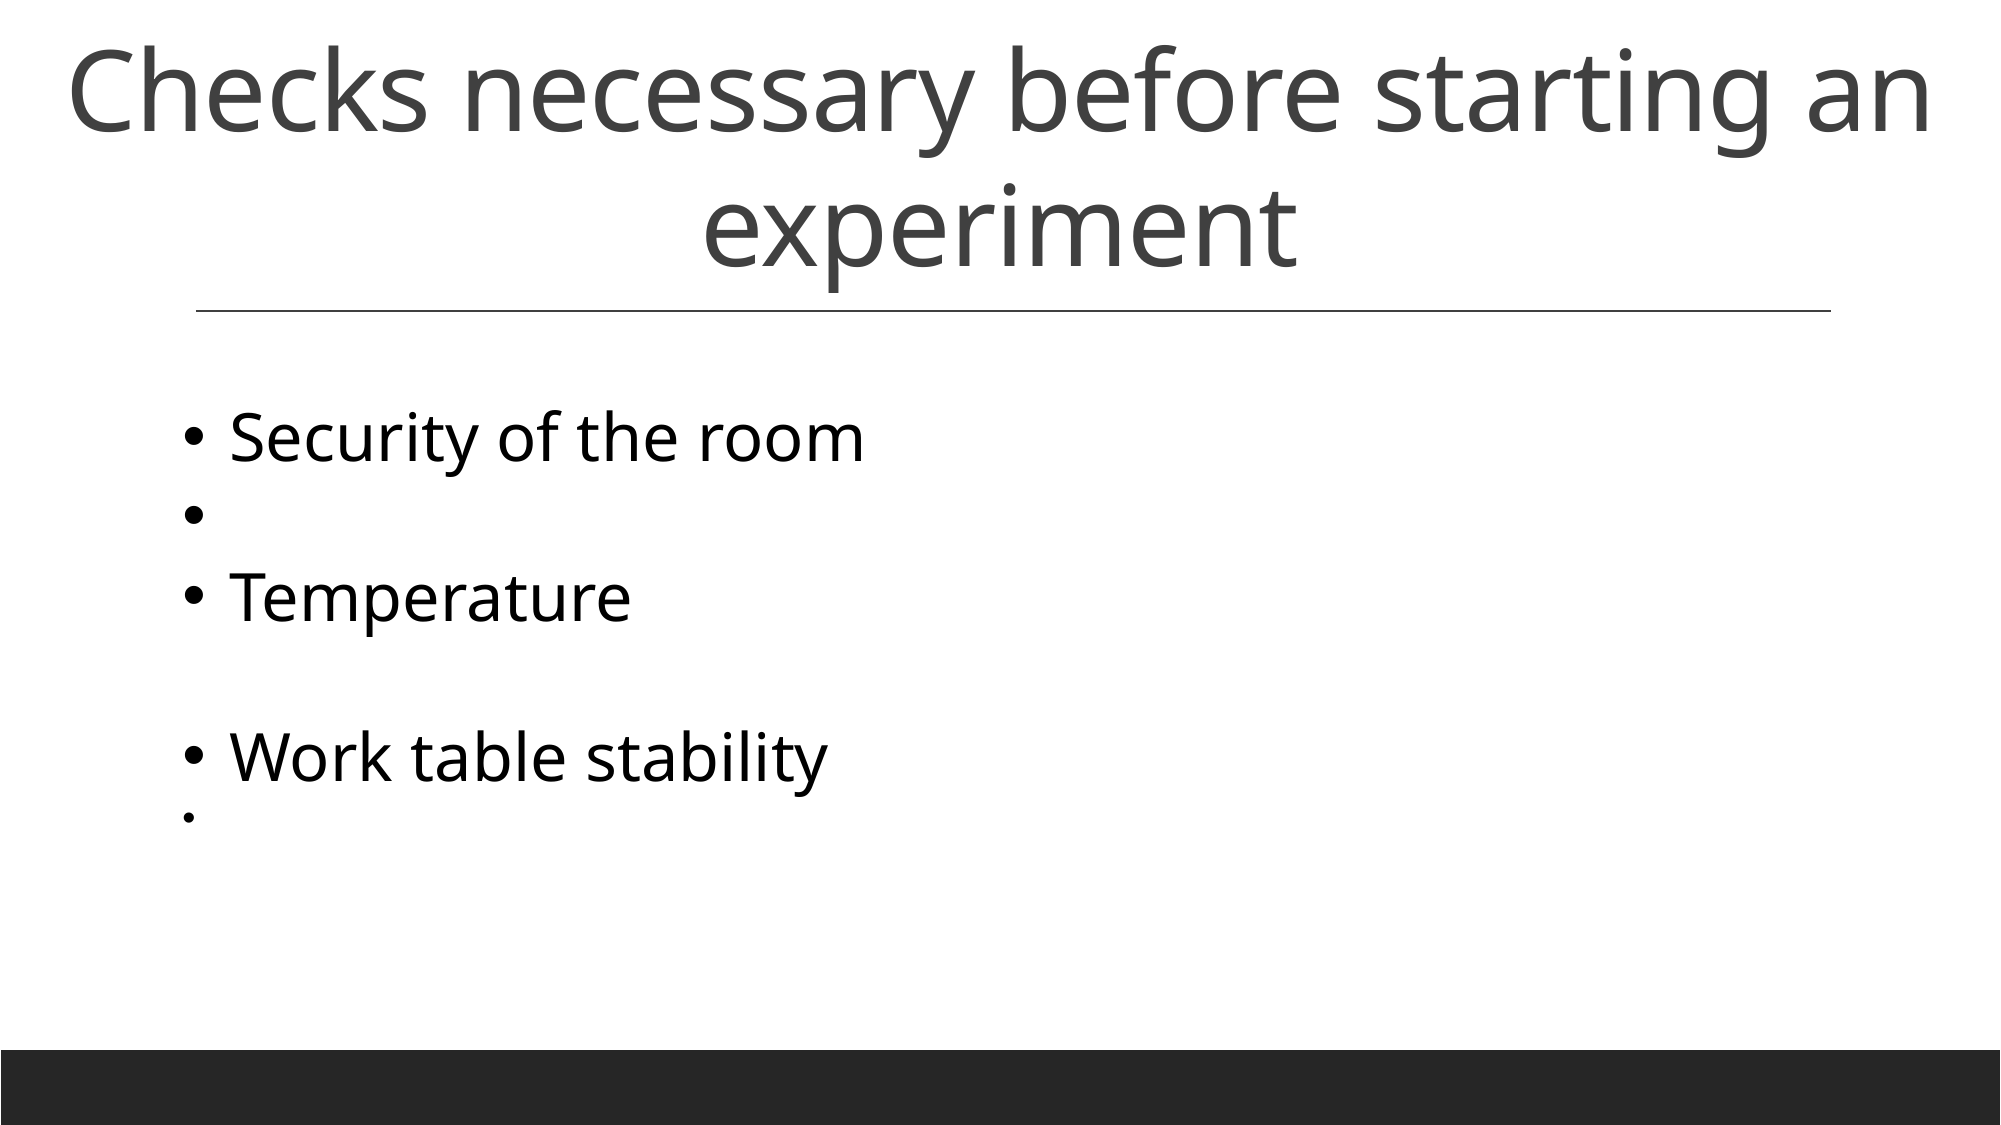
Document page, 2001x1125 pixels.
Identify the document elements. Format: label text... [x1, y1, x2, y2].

text_box Checks necessary before starting an experiment [0, 11, 2000, 300]
text_box Security of the room Temperature Work table stability [167, 387, 1833, 852]
